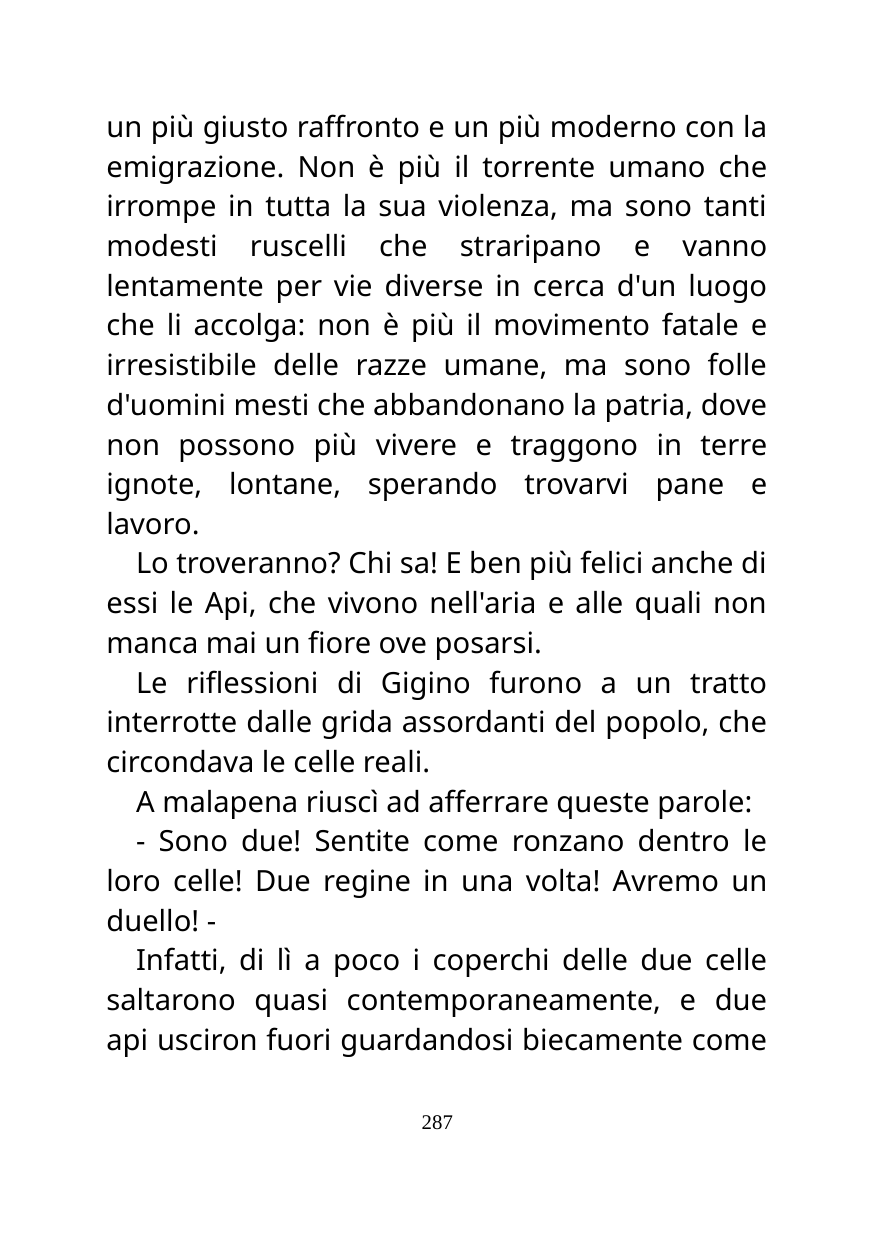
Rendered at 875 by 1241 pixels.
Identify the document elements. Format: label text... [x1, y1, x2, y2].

text Le riflessioni di Gigino furono a un tratto interrotte dalle grida assordanti del popolo, che circondava le celle reali. [106, 662, 768, 781]
text A malapena riuscì ad afferrare queste parole: [106, 781, 768, 821]
text un più giusto raffronto e un più moderno con la emigrazione. Non è più il torrente umano che irrompe in tutta la sua violenza, ma sono tanti modesti ruscelli che straripano e vanno lentamente per vie diverse in cerca d'un luogo che li accolga: non è più il movimento fatale e irresistibile delle razze umane, ma sono folle d'uomini mesti che abbandonano la patria, dove non possono più vivere e traggono in terre ignote, lontane, sperando trovarvi pane e lavoro. [106, 106, 768, 543]
text Lo troveranno? Chi sa! E ben più felici anche di essi le Api, che vivono nell'aria e alle quali non manca mai un fiore ove posarsi. [106, 543, 768, 662]
text Infatti, di lì a poco i coperchi delle due celle saltarono quasi contemporaneamente, e due api usciron fuori guardandosi biecamente come [106, 940, 768, 1059]
text - Sono due! Sentite come ronzano dentro le loro celle! Due regine in una volta! Avremo un duello! - [106, 821, 768, 940]
